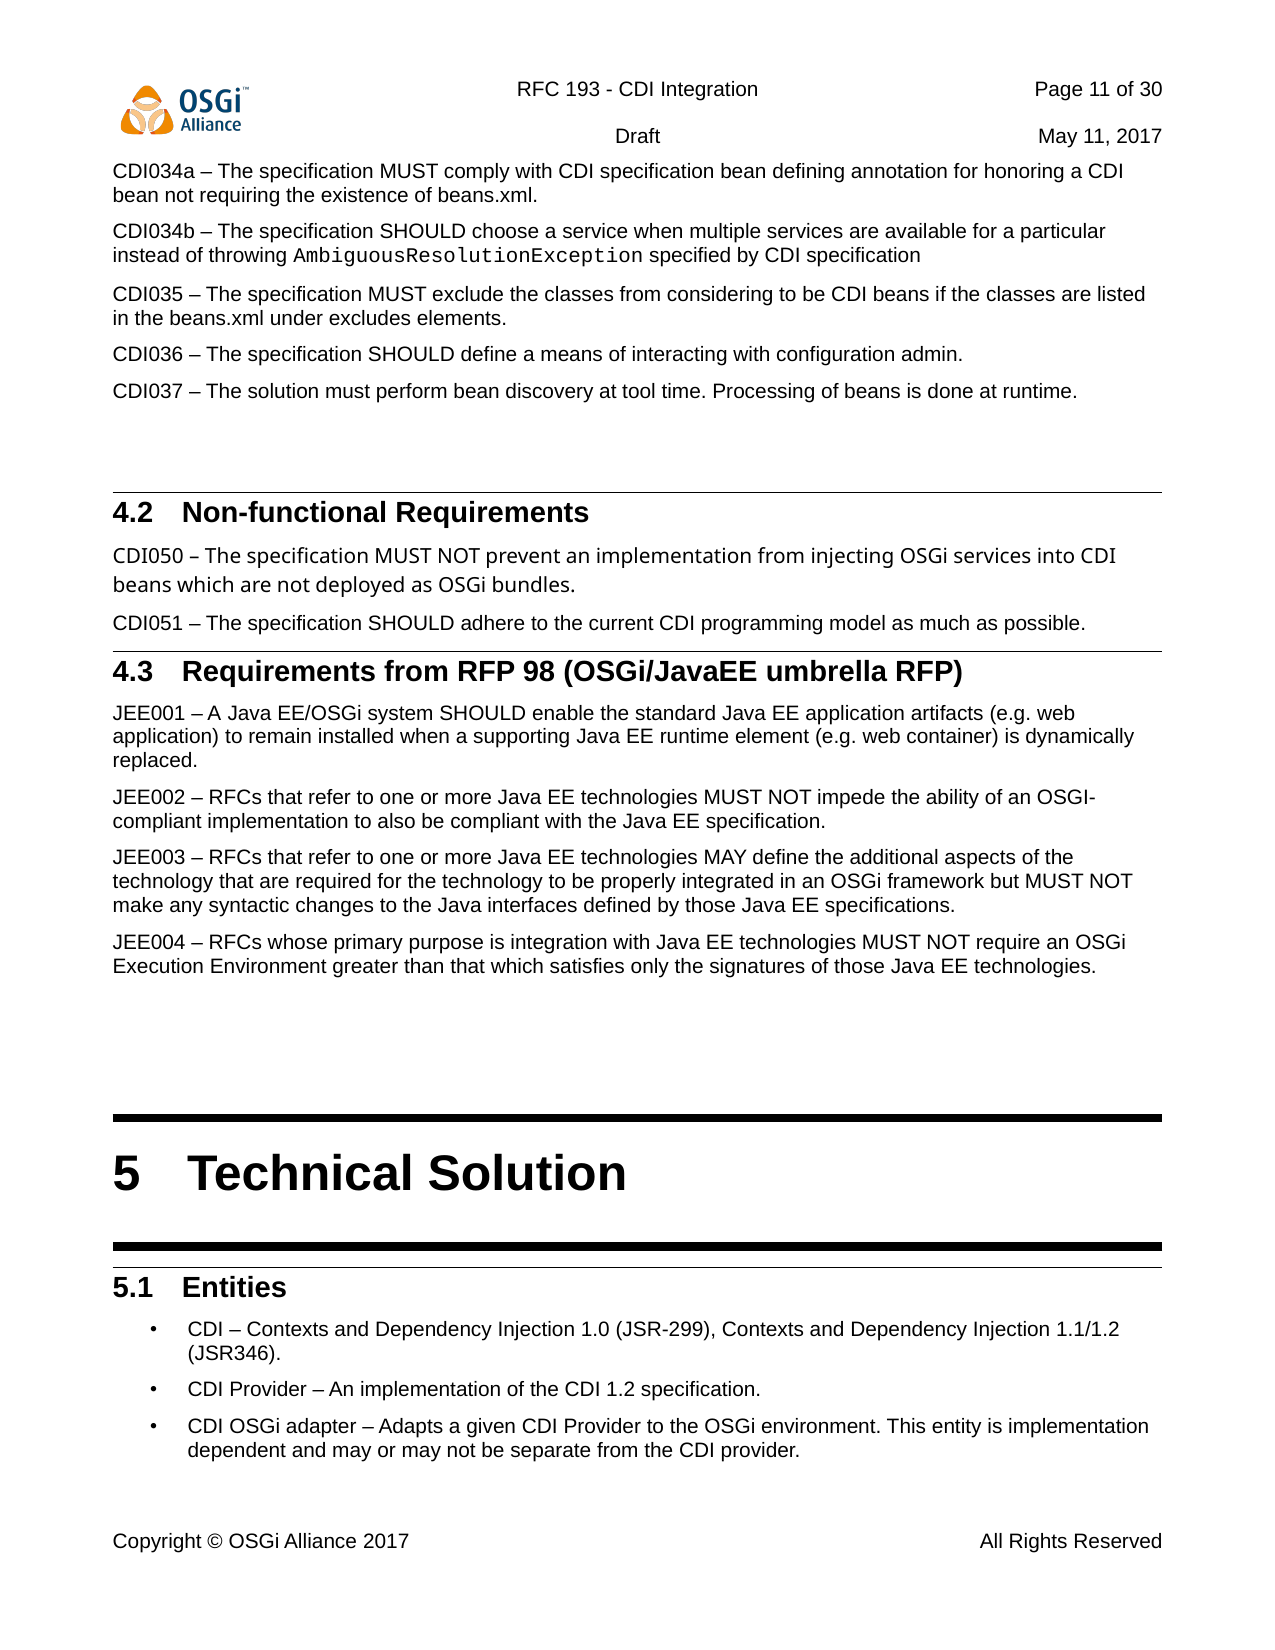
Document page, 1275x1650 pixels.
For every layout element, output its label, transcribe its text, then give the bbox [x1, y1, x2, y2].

text CDI037 – The solution must perform bean discovery at tool time. Processing of beans is done at runtime. [112, 378, 1162, 402]
text CDI034a – The specification MUST comply with CDI specification bean defining annotation for honoring a CDI bean not requiring the existence of beans.xml. [112, 159, 1162, 207]
text JEE001 – A Java EE/OSGi system SHOULD enable the standard Java EE application artifacts (e.g. web application) to remain installed when a supporting Java EE runtime element (e.g. web container) is dynamically replaced. [112, 700, 1162, 772]
text CDI051 – The specification SHOULD adhere to the current CDI programming model as much as possible. [112, 611, 1162, 634]
text CDI036 – The specification SHOULD define a means of interacting with configuration admin. [112, 342, 1162, 366]
subtitle Technical Solution [112, 1115, 1162, 1251]
subtitle Requirements from RFP 98 (OSGi/JavaEE umbrella RFP) [112, 652, 1162, 688]
list CDI – Contexts and Dependency Injection 1.0 (JSR-299), Contexts and Dependency Injection 1.1/1.2 (JSR346). [150, 1316, 1162, 1364]
picture [113, 78, 257, 142]
list CDI Provider – An implementation of the CDI 1.2 specification. [150, 1377, 1162, 1401]
text CDI035 – The specification MUST exclude the classes from considering to be CDI beans if the classes are listed in the beans.xml under excludes elements. [112, 282, 1162, 329]
subtitle Non-functional Requirements [112, 493, 1162, 529]
text JEE004 – RFCs whose primary purpose is integration with Java EE technologies MUST NOT require an OSGi Execution Environment greater than that which satisfies only the signatures of those Java EE technologies. [112, 929, 1162, 977]
text JEE002 – RFCs that refer to one or more Java EE technologies MUST NOT impede the ability of an OSGI-compliant implementation to also be compliant with the Java EE specification. [112, 785, 1162, 833]
text CDI034b – The specification SHOULD choose a service when multiple services are available for a particular instead of throwing AmbiguousResolutionException specified by CDI specification [112, 219, 1162, 269]
text CDI050 – The specification MUST NOT prevent an implementation from injecting OSGi services into CDI beans which are not deployed as OSGi bundles. [112, 541, 1162, 598]
text JEE003 – RFCs that refer to one or more Java EE technologies MAY define the additional aspects of the technology that are required for the technology to be properly integrated in an OSGi framework but MUST NOT make any syntactic changes to the Java interfaces defined by those Java EE specifications. [112, 845, 1162, 917]
list CDI OSGi adapter – Adapts a given CDI Provider to the OSGi environment. This entity is implementation dependent and may or may not be separate from the CDI provider. [150, 1413, 1162, 1462]
subtitle Entities [112, 1268, 1162, 1304]
